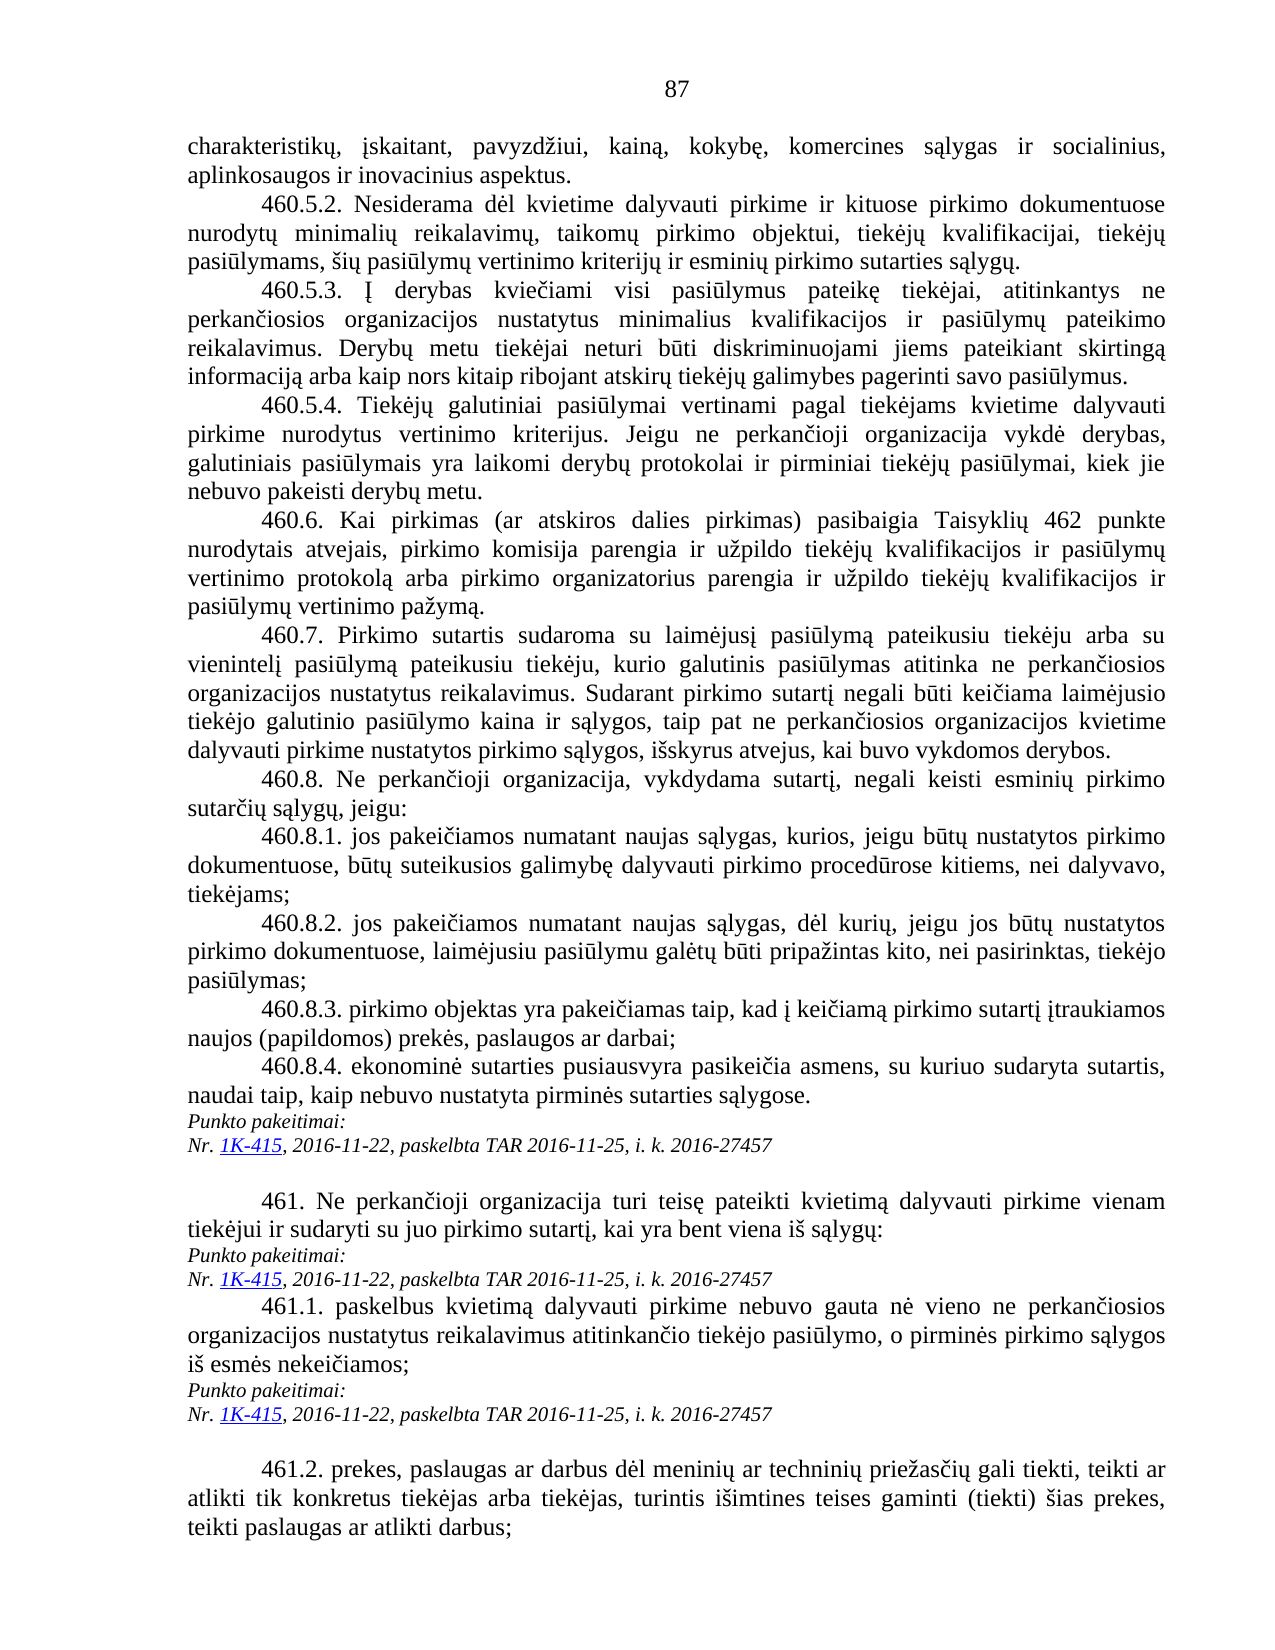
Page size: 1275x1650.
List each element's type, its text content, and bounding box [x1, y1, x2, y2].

text 460.8.2. jos pakeičiamos numatant naujas sąlygas, dėl kurių, jeigu jos būtų nustatytos pirkimo dokumentuose, laimėjusiu pasiūlymu galėtų būti pripažintas kito, nei pasirinktas, tiekėjo pasiūlymas; [187, 908, 1167, 994]
text charakteristikų, įskaitant, pavyzdžiui, kainą, kokybę, komercines sąlygas ir socialinius, aplinkosaugos ir inovacinius aspektus. [187, 131, 1167, 189]
text 460.7. Pirkimo sutartis sudaroma su laimėjusį pasiūlymą pateikusiu tiekėju arba su vienintelį pasiūlymą pateikusiu tiekėju, kurio galutinis pasiūlymas atitinka ne perkančiosios organizacijos nustatytus reikalavimus. Sudarant pirkimo sutartį negali būti keičiama laimėjusio tiekėjo galutinio pasiūlymo kaina ir sąlygos, taip pat ne perkančiosios organizacijos kvietime dalyvauti pirkime nustatytos pirkimo sąlygos, išskyrus atvejus, kai buvo vykdomos derybos. [187, 620, 1167, 764]
text Punkto pakeitimai: [187, 1378, 1167, 1402]
text 460.8.1. jos pakeičiamos numatant naujas sąlygas, kurios, jeigu būtų nustatytos pirkimo dokumentuose, būtų suteikusios galimybę dalyvauti pirkimo procedūrose kitiems, nei dalyvavo, tiekėjams; [187, 821, 1167, 908]
text 460.5.2. Nesiderama dėl kvietime dalyvauti pirkime ir kituose pirkimo dokumentuose nurodytų minimalių reikalavimų, taikomų pirkimo objektui, tiekėjų kvalifikacijai, tiekėjų pasiūlymams, šių pasiūlymų vertinimo kriterijų ir esminių pirkimo sutarties sąlygų. [187, 189, 1167, 275]
text 460.8.4. ekonominė sutarties pusiausvyra pasikeičia asmens, su kuriuo sudaryta sutartis, naudai taip, kaip nebuvo nustatyta pirminės sutarties sąlygose. [187, 1051, 1167, 1109]
text 461. Ne perkančioji organizacija turi teisę pateikti kvietimą dalyvauti pirkime vienam tiekėjui ir sudaryti su juo pirkimo sutartį, kai yra bent viena iš sąlygų: [187, 1186, 1167, 1243]
text 461.1. paskelbus kvietimą dalyvauti pirkime nebuvo gauta nė vieno ne perkančiosios organizacijos nustatytus reikalavimus atitinkančio tiekėjo pasiūlymo, o pirminės pirkimo sąlygos iš esmės nekeičiamos; [187, 1291, 1167, 1378]
text Nr. 1K-415, 2016-11-22, paskelbta TAR 2016-11-25, i. k. 2016-27457 [187, 1267, 1167, 1291]
text 461.2. prekes, paslaugas ar darbus dėl meninių ar techninių priežasčių gali tiekti, teikti ar atlikti tik konkretus tiekėjas arba tiekėjas, turintis išimtines teises gaminti (tiekti) šias prekes, teikti paslaugas ar atlikti darbus; [187, 1454, 1167, 1541]
text Punkto pakeitimai: [187, 1109, 1167, 1133]
text 460.5.4. Tiekėjų galutiniai pasiūlymai vertinami pagal tiekėjams kvietime dalyvauti pirkime nurodytus vertinimo kriterijus. Jeigu ne perkančioji organizacija vykdė derybas, galutiniais pasiūlymais yra laikomi derybų protokolai ir pirminiai tiekėjų pasiūlymai, kiek jie nebuvo pakeisti derybų metu. [187, 390, 1167, 505]
text Punkto pakeitimai: [187, 1243, 1167, 1267]
text Nr. 1K-415, 2016-11-22, paskelbta TAR 2016-11-25, i. k. 2016-27457 [187, 1402, 1167, 1426]
text 460.8. Ne perkančioji organizacija, vykdydama sutartį, negali keisti esminių pirkimo sutarčių sąlygų, jeigu: [187, 764, 1167, 821]
text 460.6. Kai pirkimas (ar atskiros dalies pirkimas) pasibaigia Taisyklių 462 punkte nurodytais atvejais, pirkimo komisija parengia ir užpildo tiekėjų kvalifikacijos ir pasiūlymų vertinimo protokolą arba pirkimo organizatorius parengia ir užpildo tiekėjų kvalifikacijos ir pasiūlymų vertinimo pažymą. [187, 505, 1167, 620]
text Nr. 1K-415, 2016-11-22, paskelbta TAR 2016-11-25, i. k. 2016-27457 [187, 1133, 1167, 1157]
text 460.5.3. Į derybas kviečiami visi pasiūlymus pateikę tiekėjai, atitinkantys ne perkančiosios organizacijos nustatytus minimalius kvalifikacijos ir pasiūlymų pateikimo reikalavimus. Derybų metu tiekėjai neturi būti diskriminuojami jiems pateikiant skirtingą informaciją arba kaip nors kitaip ribojant atskirų tiekėjų galimybes pagerinti savo pasiūlymus. [187, 275, 1167, 390]
text 460.8.3. pirkimo objektas yra pakeičiamas taip, kad į keičiamą pirkimo sutartį įtraukiamos naujos (papildomos) prekės, paslaugos ar darbai; [187, 994, 1167, 1051]
